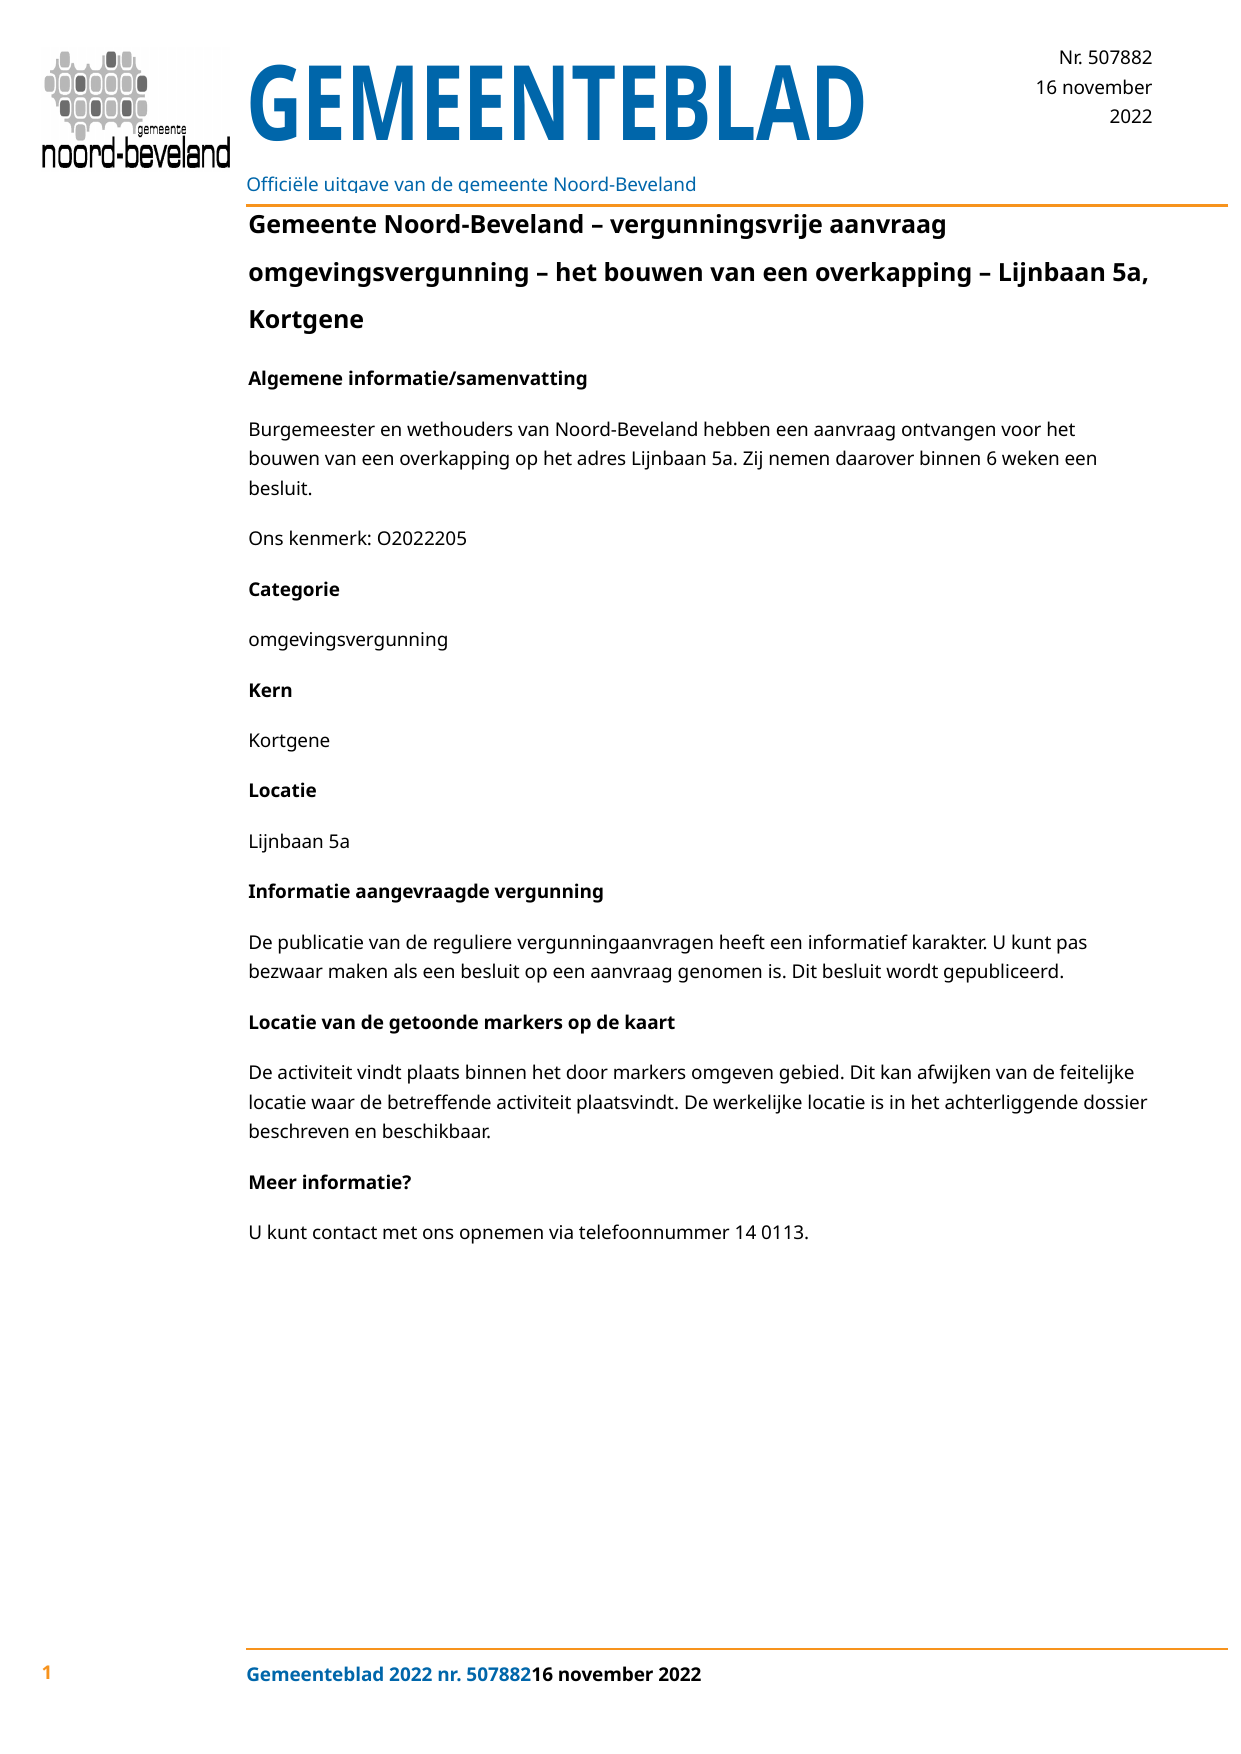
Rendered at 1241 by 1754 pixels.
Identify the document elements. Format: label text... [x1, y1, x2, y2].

text Meer informatie? [248, 1169, 1152, 1194]
picture [41, 47, 231, 172]
text Ons kenmerk: O2022205 [248, 526, 1152, 551]
text U kunt contact met ons opnemen via telefoonnummer 14 0113. [248, 1219, 1152, 1245]
text omgevingsvergunning [248, 626, 1152, 652]
text De activiteit vindt plaats binnen het door markers omgeven gebied. Dit kan afwijken van de feitelijke locatie waar de betreffende activiteit plaatsvindt. De werkelijke locatie is in het achterliggende dossier beschreven en beschikbaar. [248, 1059, 1152, 1144]
text Kern [248, 677, 1152, 702]
text Informatie aangevraagde vergunning [248, 878, 1152, 904]
text Locatie [248, 778, 1152, 803]
text Locatie van de getoonde markers op de kaart [248, 1009, 1152, 1034]
text Gemeente Noord-Beveland – vergunningsvrije aanvraag omgevingsvergunning – het bouwen van een overkapping – Lijnbaan 5a, Kortgene [248, 207, 1152, 336]
text Algemene informatie/samenvatting [248, 366, 1152, 391]
text Lijnbaan 5a [248, 828, 1152, 854]
text Burgemeester en wethouders van Noord-Beveland hebben een aanvraag ontvangen voor het bouwen van een overkapping op het adres Lijnbaan 5a. Zij nemen daarover binnen 6 weken een besluit. [248, 416, 1152, 501]
text Categorie [248, 576, 1152, 602]
text Kortgene [248, 727, 1152, 753]
text De publicatie van de reguliere vergunningaanvragen heeft een informatief karakter. U kunt pas bezwaar maken als een besluit op een aanvraag genomen is. Dit besluit wordt gepubliceerd. [248, 929, 1152, 984]
